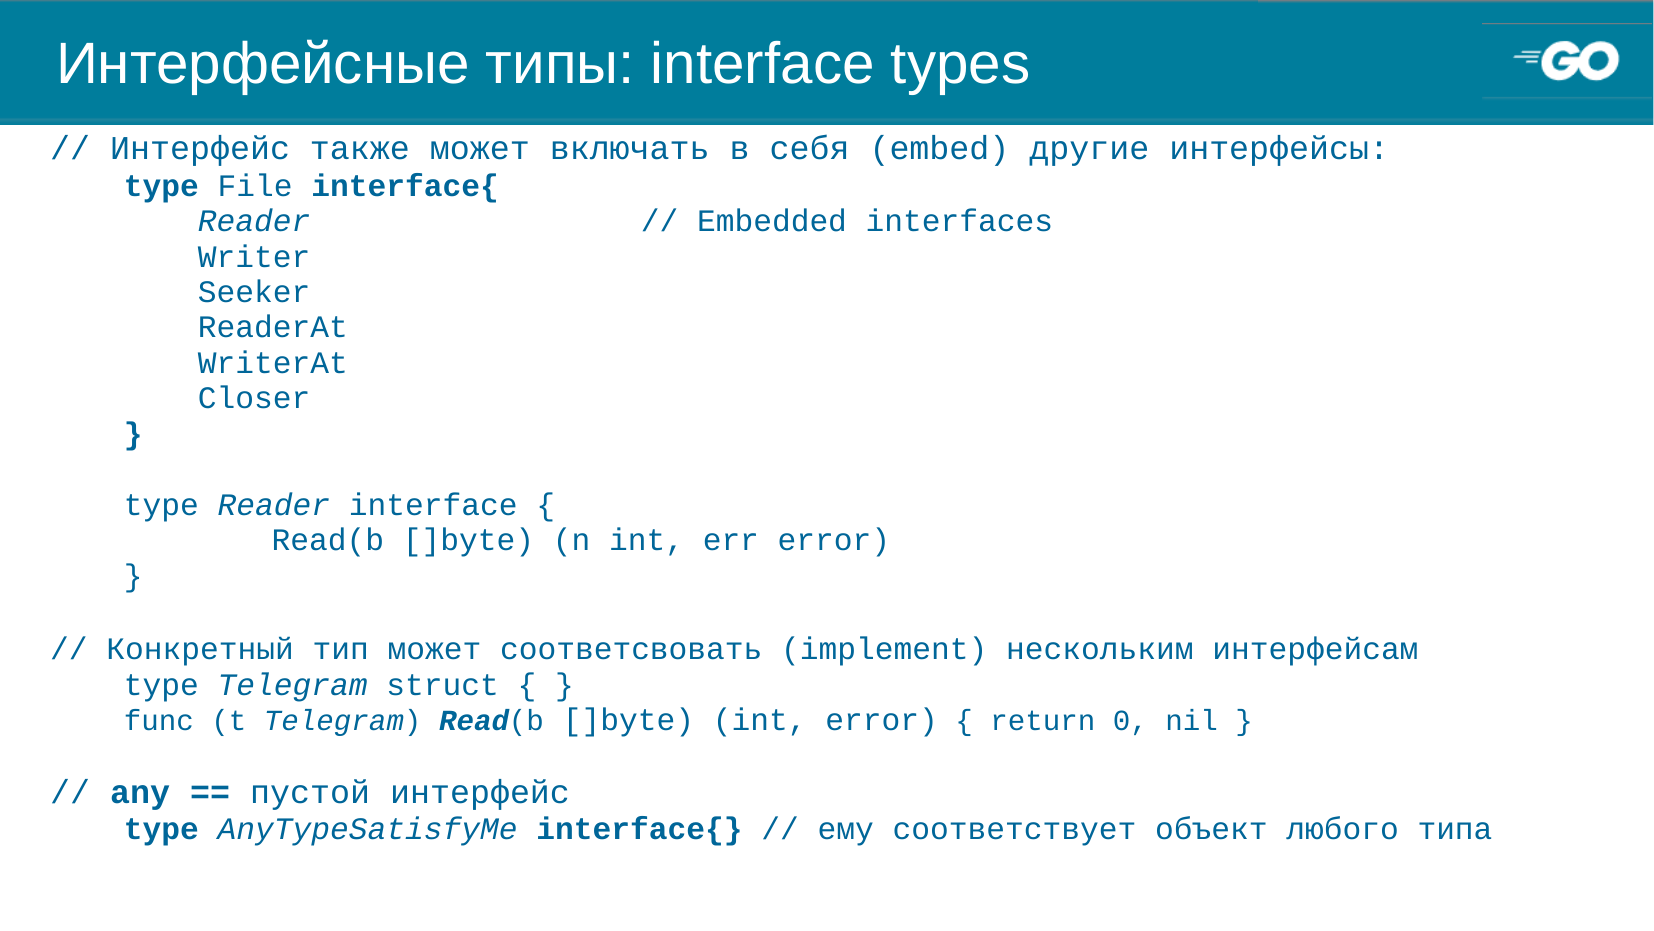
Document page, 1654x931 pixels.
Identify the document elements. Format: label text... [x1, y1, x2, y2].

text_box // Интерфейс также может включать в себя (embed) другие интерфейсы: type File interface{ Reader // Embedded interfaces Writer Seeker ReaderAt WriterAt Closer } type Reader interface { Read(b []byte) (n int, err error) } // Конкретный тип может соответсвовать (implement) нескольким интерфейсам type Telegram struct { } func (t Telegram) Read(b []byte) (int, error) { return 0, nil } // any == пустой интерфейс type AnyTypeSatisfyMe interface{} // ему соответствует объект любого типа [35, 124, 1619, 892]
picture [1542, 41, 1619, 81]
text_box Интерфейсные типы: interface types [41, 23, 1495, 104]
